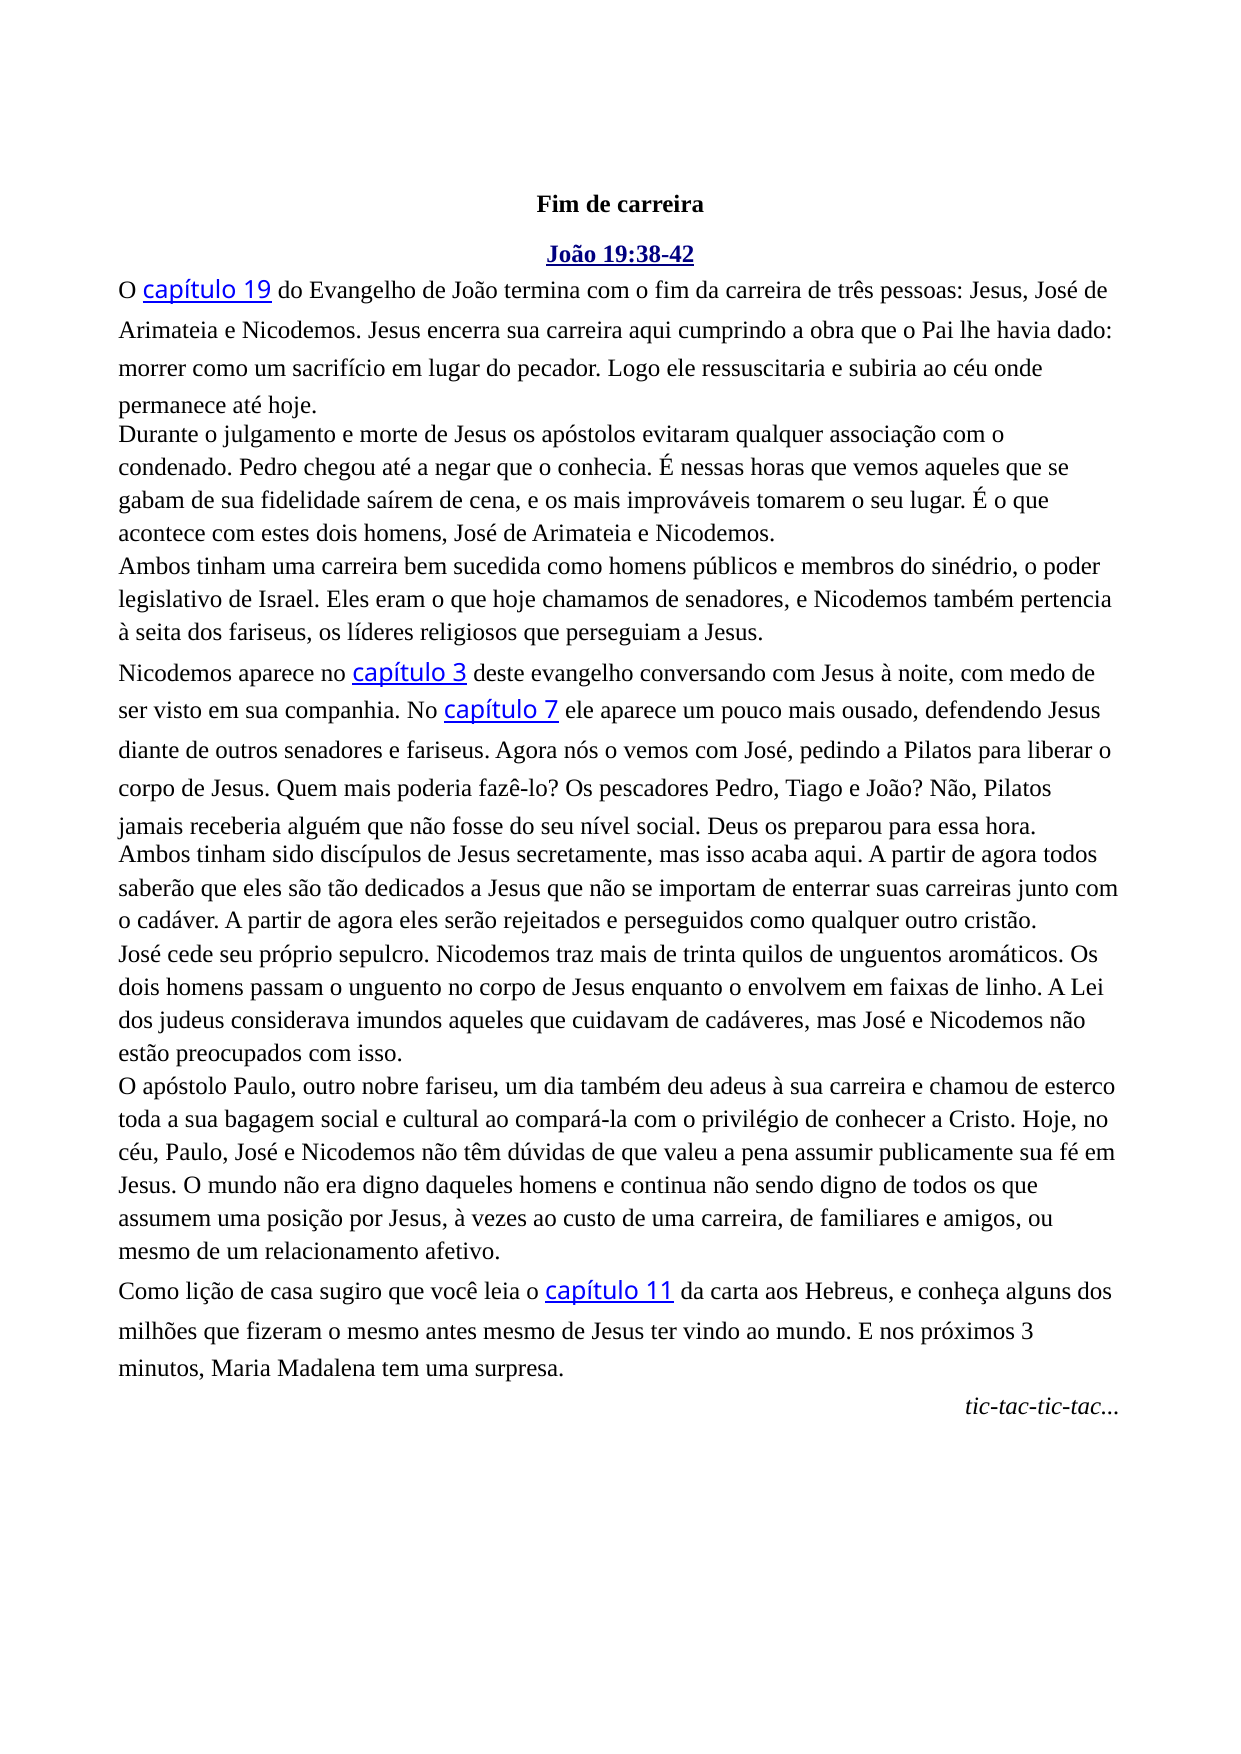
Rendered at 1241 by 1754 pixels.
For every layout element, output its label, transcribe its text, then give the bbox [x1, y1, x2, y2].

text João 19:38-42 [118, 230, 1122, 268]
text Fim de carreira [118, 143, 1122, 218]
text O capítulo 19 do Evangelho de João termina com o fim da carreira de três pessoas: Jesus, José de Arimateia e Nicodemos. Jesus encerra sua carreira aqui cumprindo a obra que o Pai lhe havia dado: morrer como um sacrifício em lugar do pecador. Logo ele ressuscitaria e subiria ao céu onde permanece até hoje. [118, 268, 1122, 419]
text Como lição de casa sugiro que você leia o capítulo 11 da carta aos Hebreus, e conheça alguns dos milhões que fizeram o mesmo antes mesmo de Jesus ter vindo ao mundo. E nos próximos 3 minutos, Maria Madalena tem uma surpresa. [118, 1269, 1122, 1382]
text Ambos tinham uma carreira bem sucedida como homens públicos e membros do sinédrio, o poder legislativo de Israel. Eles eram o que hoje chamamos de senadores, e Nicodemos também pertencia à seita dos fariseus, os líderes religiosos que perseguiam a Jesus. [118, 551, 1122, 646]
text Ambos tinham sido discípulos de Jesus secretamente, mas isso acaba aqui. A partir de agora todos saberão que eles são tão dedicados a Jesus que não se importam de enterrar suas carreiras junto com o cadáver. A partir de agora eles serão rejeitados e perseguidos como qualquer outro cristão. [118, 839, 1122, 934]
text José cede seu próprio sepulcro. Nicodemos traz mais de trinta quilos de unguentos aromáticos. Os dois homens passam o unguento no corpo de Jesus enquanto o envolvem em faixas de linho. A Lei dos judeus considerava imundos aqueles que cuidavam de cadáveres, mas José e Nicodemos não estão preocupados com isso. [118, 939, 1122, 1066]
text O apóstolo Paulo, outro nobre fariseu, um dia também deu adeus à sua carreira e chamou de esterco toda a sua bagagem social e cultural ao compará-la com o privilégio de conhecer a Cristo. Hoje, no céu, Paulo, José e Nicodemos não têm dúvidas de que valeu a pena assumir publicamente sua fé em Jesus. O mundo não era digno daqueles homens e continua não sendo digno de todos os que assumem uma posição por Jesus, à vezes ao custo de uma carreira, de familiares e amigos, ou mesmo de um relacionamento afetivo. [118, 1071, 1122, 1264]
text tic-tac-tic-tac... [118, 1382, 1122, 1420]
text Durante o julgamento e morte de Jesus os apóstolos evitaram qualquer associação com o condenado. Pedro chegou até a negar que o conhecia. É nessas horas que vemos aqueles que se gabam de sua fidelidade saírem de cena, e os mais improváveis tomarem o seu lugar. É o que acontece com estes dois homens, José de Arimateia e Nicodemos. [118, 419, 1122, 547]
text Nicodemos aparece no capítulo 3 deste evangelho conversando com Jesus à noite, com medo de ser visto em sua companhia. No capítulo 7 ele aparece um pouco mais ousado, defendendo Jesus diante de outros senadores e fariseus. Agora nós o vemos com José, pedindo a Pilatos para liberar o corpo de Jesus. Quem mais poderia fazê-lo? Os pescadores Pedro, Tiago e João? Não, Pilatos jamais receberia alguém que não fosse do seu nível social. Deus os preparou para essa hora. [118, 651, 1122, 839]
